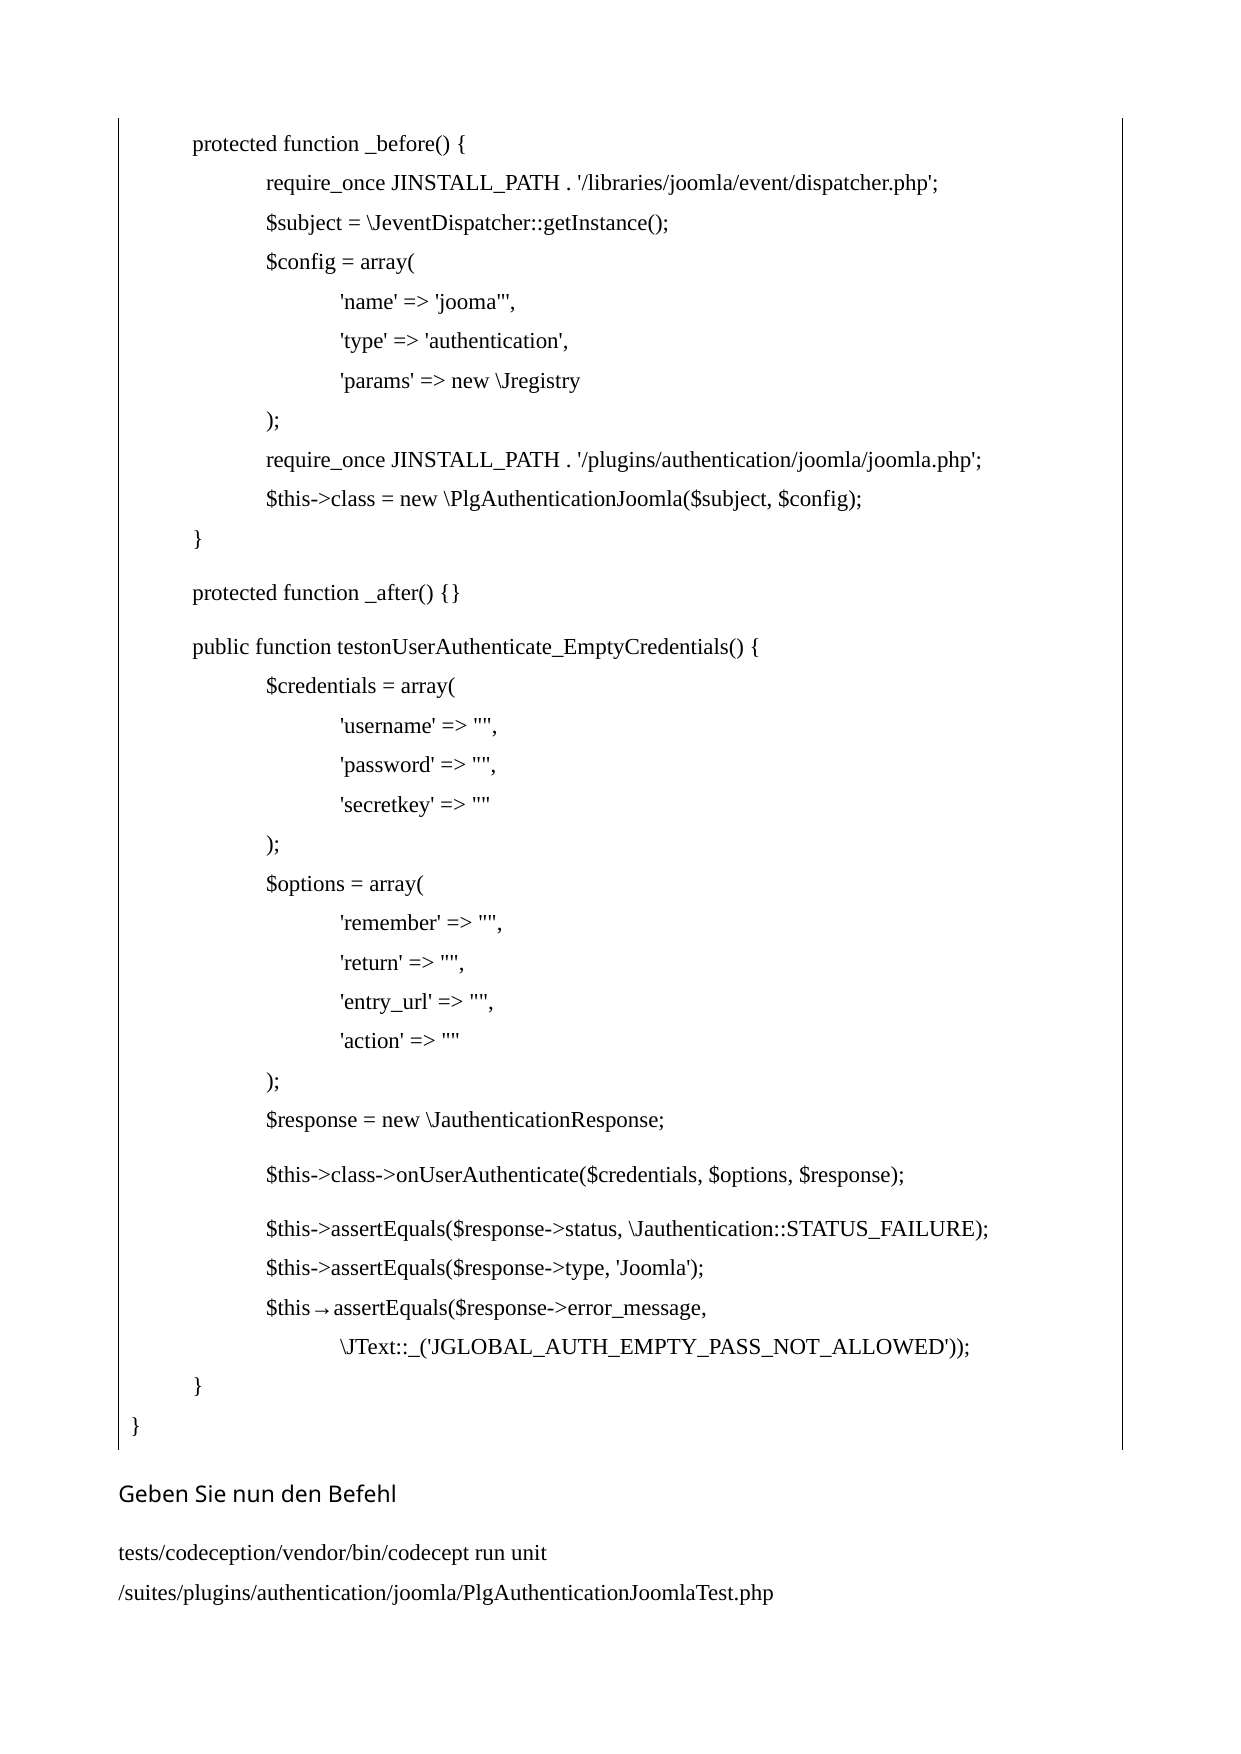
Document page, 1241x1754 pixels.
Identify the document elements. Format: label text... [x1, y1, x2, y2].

text public function testonUserAuthenticate_EmptyCredentials() { $credentials = array( 'username' => "", 'password' => "", 'secretkey' => "" ); $options = array( 'remember' => "", 'return' => "", 'entry_url' => "", 'action' => "" ); $response = new \JauthenticationResponse; [119, 621, 1122, 1133]
text tests/codeception/vendor/bin/codecept run unit /suites/plugins/authentication/joomla/PlgAuthenticationJoomlaTest.php [118, 1539, 1122, 1605]
text protected function _before() { require_once JINSTALL_PATH . '/libraries/joomla/event/dispatcher.php'; $subject = \JeventDispatcher::getInstance(); $config = array( 'name' => 'jooma"', 'type' => 'authentication', 'params' => new \Jregistry ); require_once JINSTALL_PATH . '/plugins/authentication/joomla/joomla.php'; $this->class = new \PlgAuthenticationJoomla($subject, $config); } [119, 118, 1122, 551]
text Geben Sie nun den Befehl [118, 1478, 1122, 1509]
text $this->assertEquals($response->status, \Jauthentication::STATUS_FAILURE); $this->assertEquals($response->type, 'Joomla'); $this→assertEquals($response->error_message, \JText::_('JGLOBAL_AUTH_EMPTY_PASS_NOT_ALLOWED')); } } [119, 1203, 1122, 1450]
text protected function _after() {} [119, 567, 1122, 605]
text $this->class->onUserAuthenticate($credentials, $options, $response); [119, 1149, 1122, 1187]
